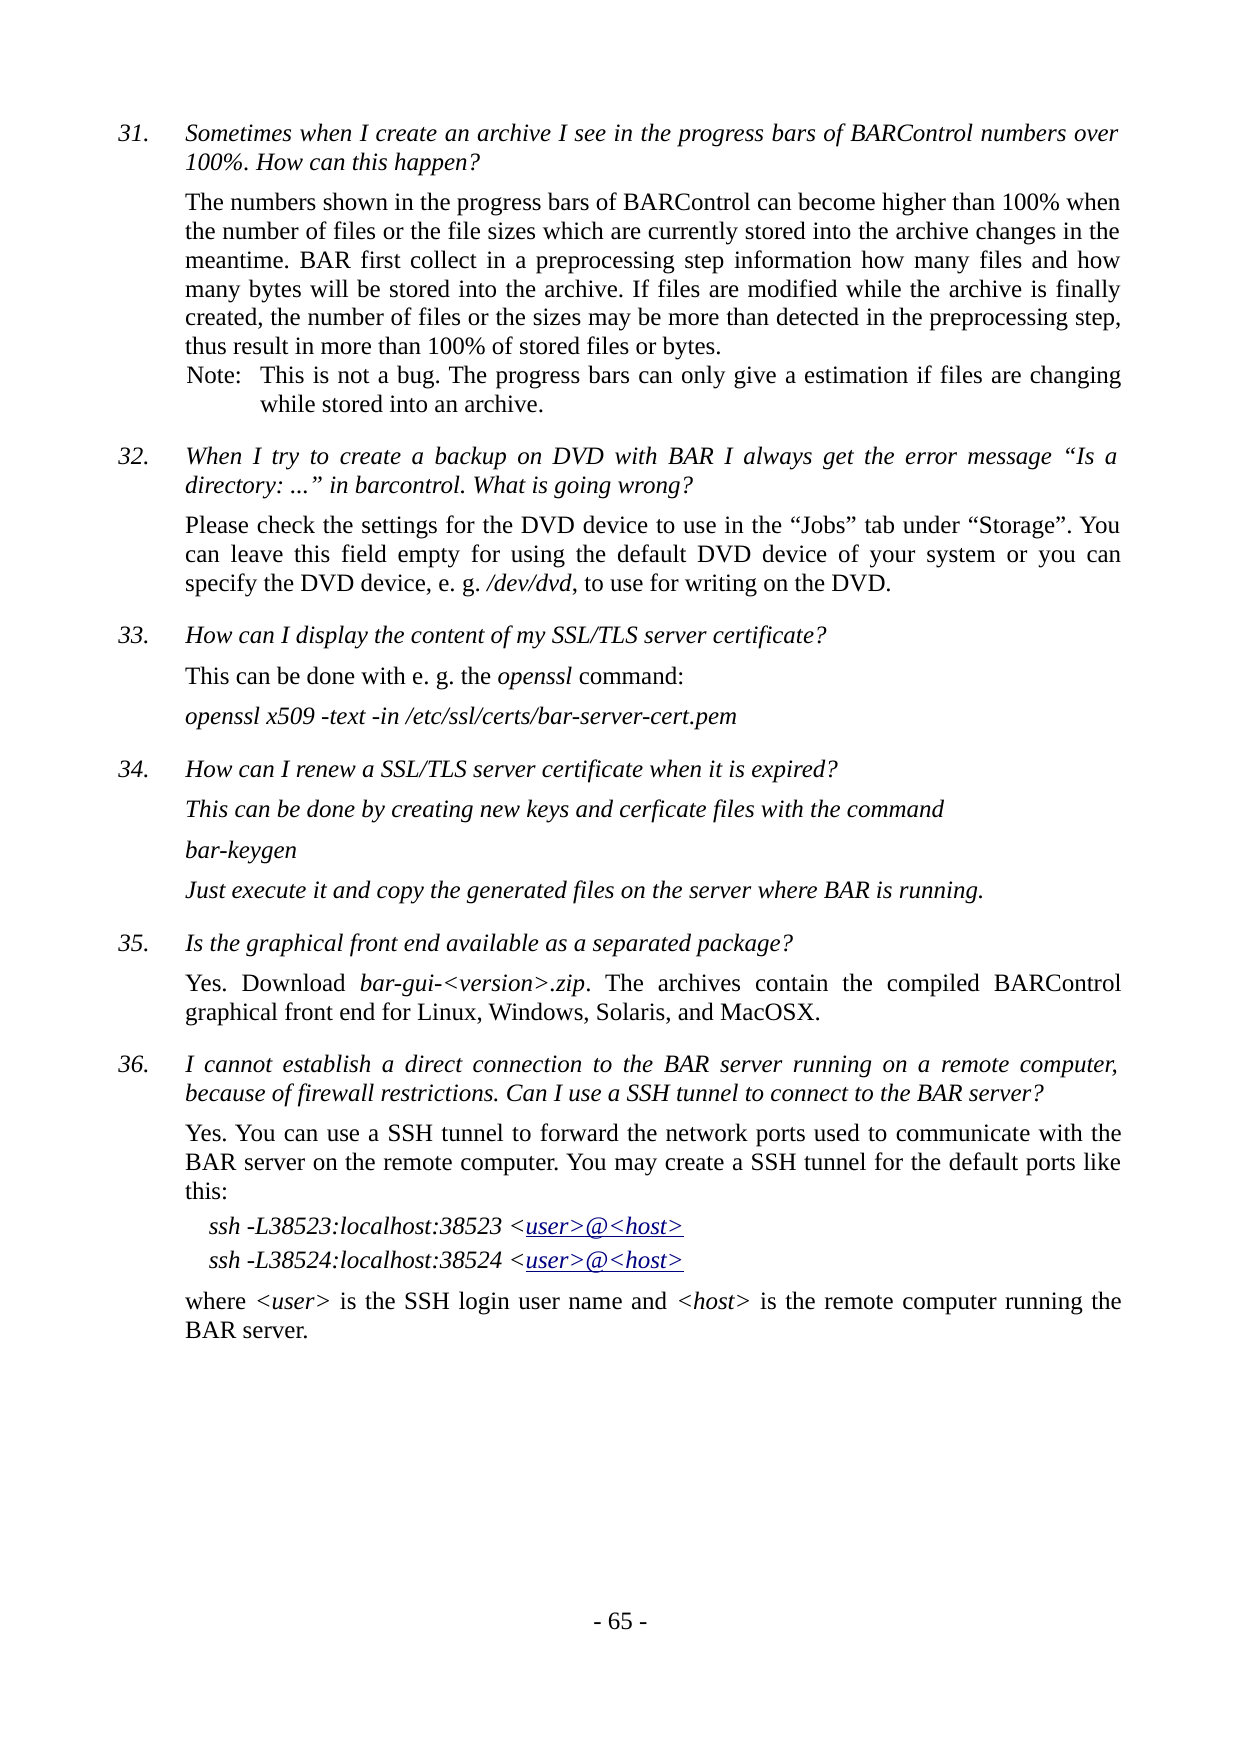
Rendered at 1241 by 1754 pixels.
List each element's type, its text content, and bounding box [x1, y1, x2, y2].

text ssh -L38523:localhost:38523 <user>@<host> [208, 1211, 1122, 1239]
list Sometimes when I create an archive I see in the progress bars of BARControl numbers over 100%. How can this happen? [118, 118, 1122, 176]
text Just execute it and copy the generated files on the server where BAR is running. [185, 875, 1122, 904]
text where <user> is the SSH login user name and <host> is the remote computer running the BAR server. [185, 1286, 1122, 1344]
text bar-keygen [185, 835, 1122, 863]
text Please check the settings for the DVD device to use in the “Jobs” tab under “Storage”. You can leave this field empty for using the default DVD device of your system or you can specify the DVD device, e. g. /dev/dvd, to use for writing on the DVD. [185, 510, 1122, 597]
list How can I renew a SSL/TLS server certificate when it is expired? [118, 754, 1122, 782]
list I cannot establish a direct connection to the BAR server running on a remote computer, because of firewall restrictions. Can I use a SSH tunnel to connect to the BAR server? [118, 1049, 1122, 1107]
text Note: This is not a bug. The progress bars can only give a estimation if files are changing while stored into an archive. [186, 360, 1122, 417]
text Yes. You can use a SSH tunnel to forward the network ports used to communicate with the BAR server on the remote computer. You may create a SSH tunnel for the default ports like this: [185, 1118, 1122, 1205]
list When I try to create a backup on DVD with BAR I always get the error message “Is a directory: ...” in barcontrol. What is going wrong? [118, 441, 1122, 498]
list How can I display the content of my SSL/TLS server certificate? [118, 620, 1122, 649]
text ssh -L38524:localhost:38524 <user>@<host> [208, 1246, 1122, 1274]
text This can be done by creating new keys and cerficate files with the command [185, 794, 1122, 823]
text openssl x509 -text -in /etc/ssl/certs/bar-server-cert.pem [185, 701, 1122, 730]
list Is the graphical front end available as a separated package? [118, 928, 1122, 956]
text The numbers shown in the progress bars of BARControl can become higher than 100% when the number of files or the file sizes which are currently stored into the archive changes in the meantime. BAR first collect in a preprocessing step information how many files and how many bytes will be stored into the archive. If files are modified while the archive is finally created, the number of files or the sizes may be more than detected in the preprocessing step, thus result in more than 100% of stored files or bytes. [185, 187, 1122, 360]
text This can be done with e. g. the openssl command: [185, 661, 1122, 689]
text Yes. Download bar-gui-<version>.zip. The archives contain the compiled BARControl graphical front end for Linux, Windows, Solaris, and MacOSX. [185, 968, 1122, 1026]
